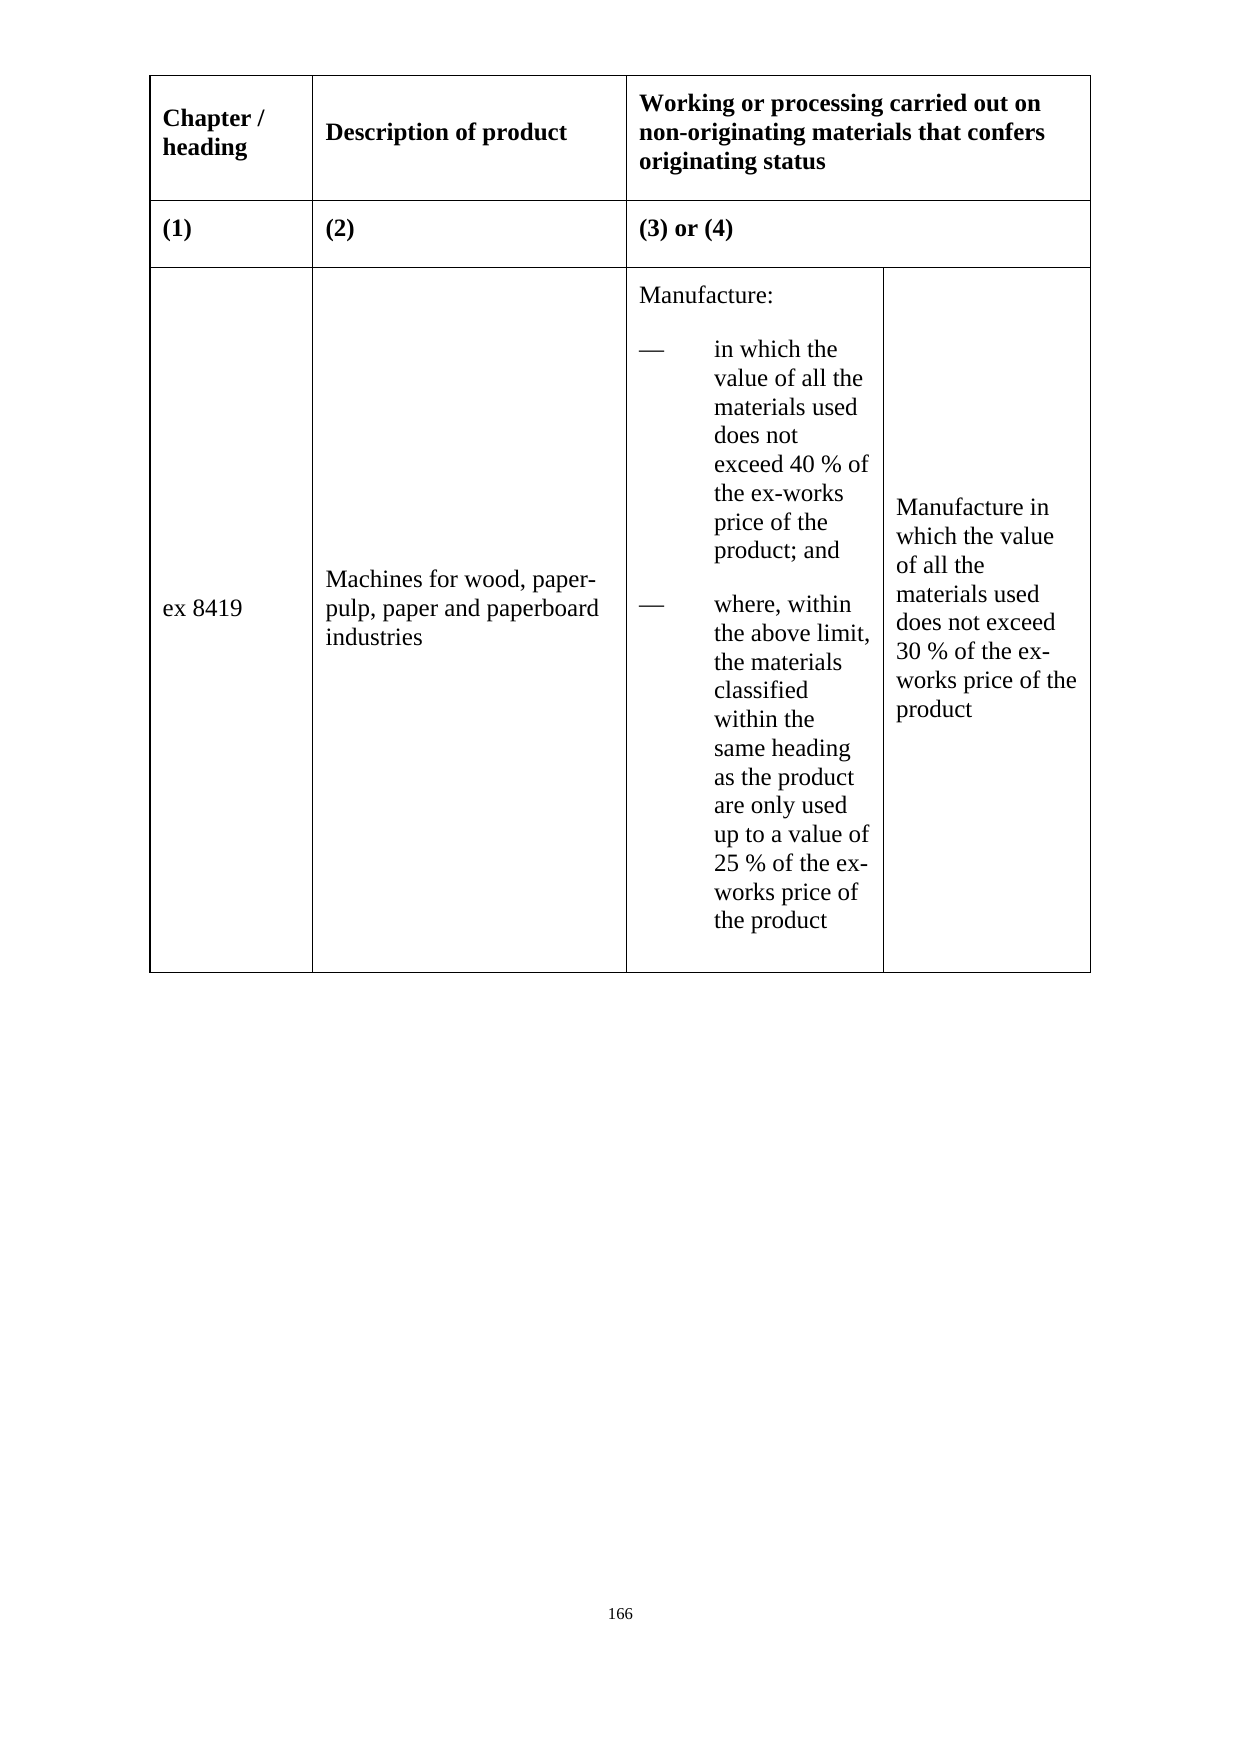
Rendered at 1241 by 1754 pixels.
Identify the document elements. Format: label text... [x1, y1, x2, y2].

table_cell Manufacture in which the value of all the materials used does not exceed 30 % of the ex‐works price of the product [884, 268, 1090, 972]
table_cell (3) or (4) [627, 201, 1090, 267]
table_cell ex 8419 [151, 268, 312, 972]
table_header Chapter / heading [151, 76, 312, 200]
table_header Description of product [313, 76, 626, 200]
table_cell Manufacture: — in which the value of all the materials used does not exceed 40 % of the ex‐works price of the product; and — where, within the above limit, the materials classified within the same heading as the product are only used up to a value of 25 % of the ex‐works price of the product [627, 268, 883, 972]
table_header Working or processing carried out on non‐originating materials that confers originating status [627, 76, 1090, 200]
table_cell (1) [151, 201, 312, 267]
table_cell (2) [313, 201, 626, 267]
table_cell Machines for wood, paper‐pulp, paper and paperboard industries [313, 268, 626, 972]
